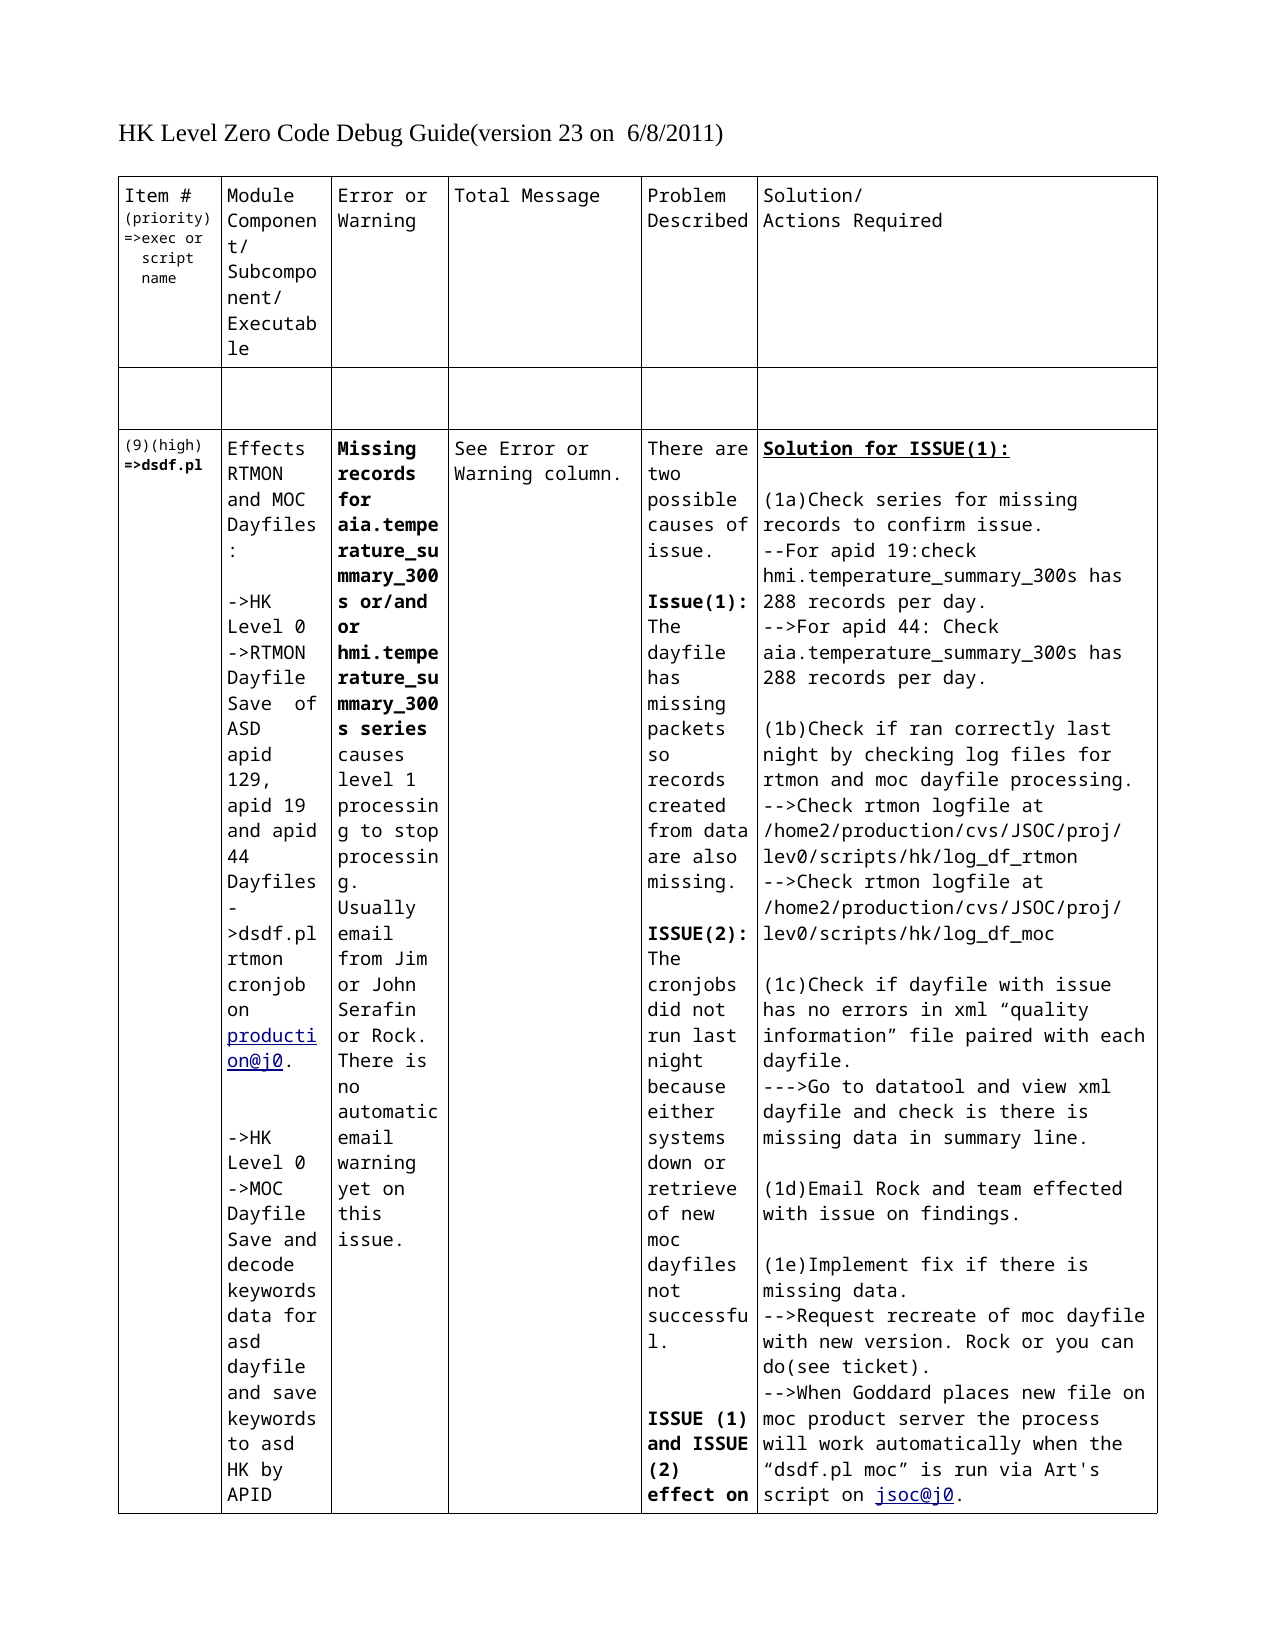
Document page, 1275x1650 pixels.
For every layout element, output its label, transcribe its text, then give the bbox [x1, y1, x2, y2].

table_cell [119, 368, 221, 429]
table_cell There are two possible causes of issue. Issue(1):The dayfile has missing packets so records created from data are also missing. ISSUE(2): The cronjobs did not run last night because either systems down or retrieve of new moc dayfiles not successful. ISSUE (1) and ISSUE (2) effect on [642, 430, 757, 1513]
table_cell See Error or Warning column. [449, 430, 641, 1513]
table_header Total Message [449, 177, 641, 367]
table_header Problem Described [642, 177, 757, 367]
table_cell [332, 368, 448, 429]
table_cell Solution for ISSUE(1): (1a)Check series for missing records to confirm issue. --For apid 19:check hmi.temperature_summary_300s has 288 records per day. -->For apid 44: Check aia.temperature_summary_300s has 288 records per day. (1b)Check if ran correctly last night by checking log files for rtmon and moc dayfile processing. -->Check rtmon logfile at /home2/production/cvs/JSOC/proj/lev0/scripts/hk/log_df_rtmon -->Check rtmon logfile at /home2/production/cvs/JSOC/proj/lev0/scripts/hk/log_df_moc (1c)Check if dayfile with issue has no errors in xml “quality information” file paired with each dayfile. --->Go to datatool and view xml dayfile and check is there is missing data in summary line. (1d)Email Rock and team effected with issue on findings. (1e)Implement fix if there is missing data. -->Request recreate of moc dayfile with new version. Rock or you can do(see ticket). -->When Goddard places new file on moc product server the process will work automatically when the “dsdf.pl moc” is run via Art's script on jsoc@j0. [758, 430, 1157, 1513]
table_cell [222, 368, 331, 429]
table_cell (9)(high) =>dsdf.pl [119, 430, 221, 1513]
table_header Solution/ Actions Required [758, 177, 1157, 367]
table_header Error or Warning [332, 177, 448, 367]
table_header Item # (priority) =>exec or script name [119, 177, 221, 367]
table_cell Missing records for aia.temperature_summary_300s or/and or hmi.temperature_summary_300s series causes level 1 processing to stop processing. Usually email from Jim or John Serafin or Rock. There is no automatic email warning yet on this issue. [332, 430, 448, 1513]
table_cell Effects RTMON and MOC Dayfiles: ->HK Level 0 ->RTMON Dayfile Save of ASD apid 129, apid 19 and apid 44 Dayfiles ->dsdf.pl rtmon cronjob on production@j0. ->HK Level 0 ->MOC Dayfile Save and decode keywords data for asd dayfile and save keywords to asd HK by APID [222, 430, 331, 1513]
table_header Module Component/ Subcomponent/ Executable [222, 177, 331, 367]
table_cell [449, 368, 641, 429]
table_cell [642, 368, 757, 429]
